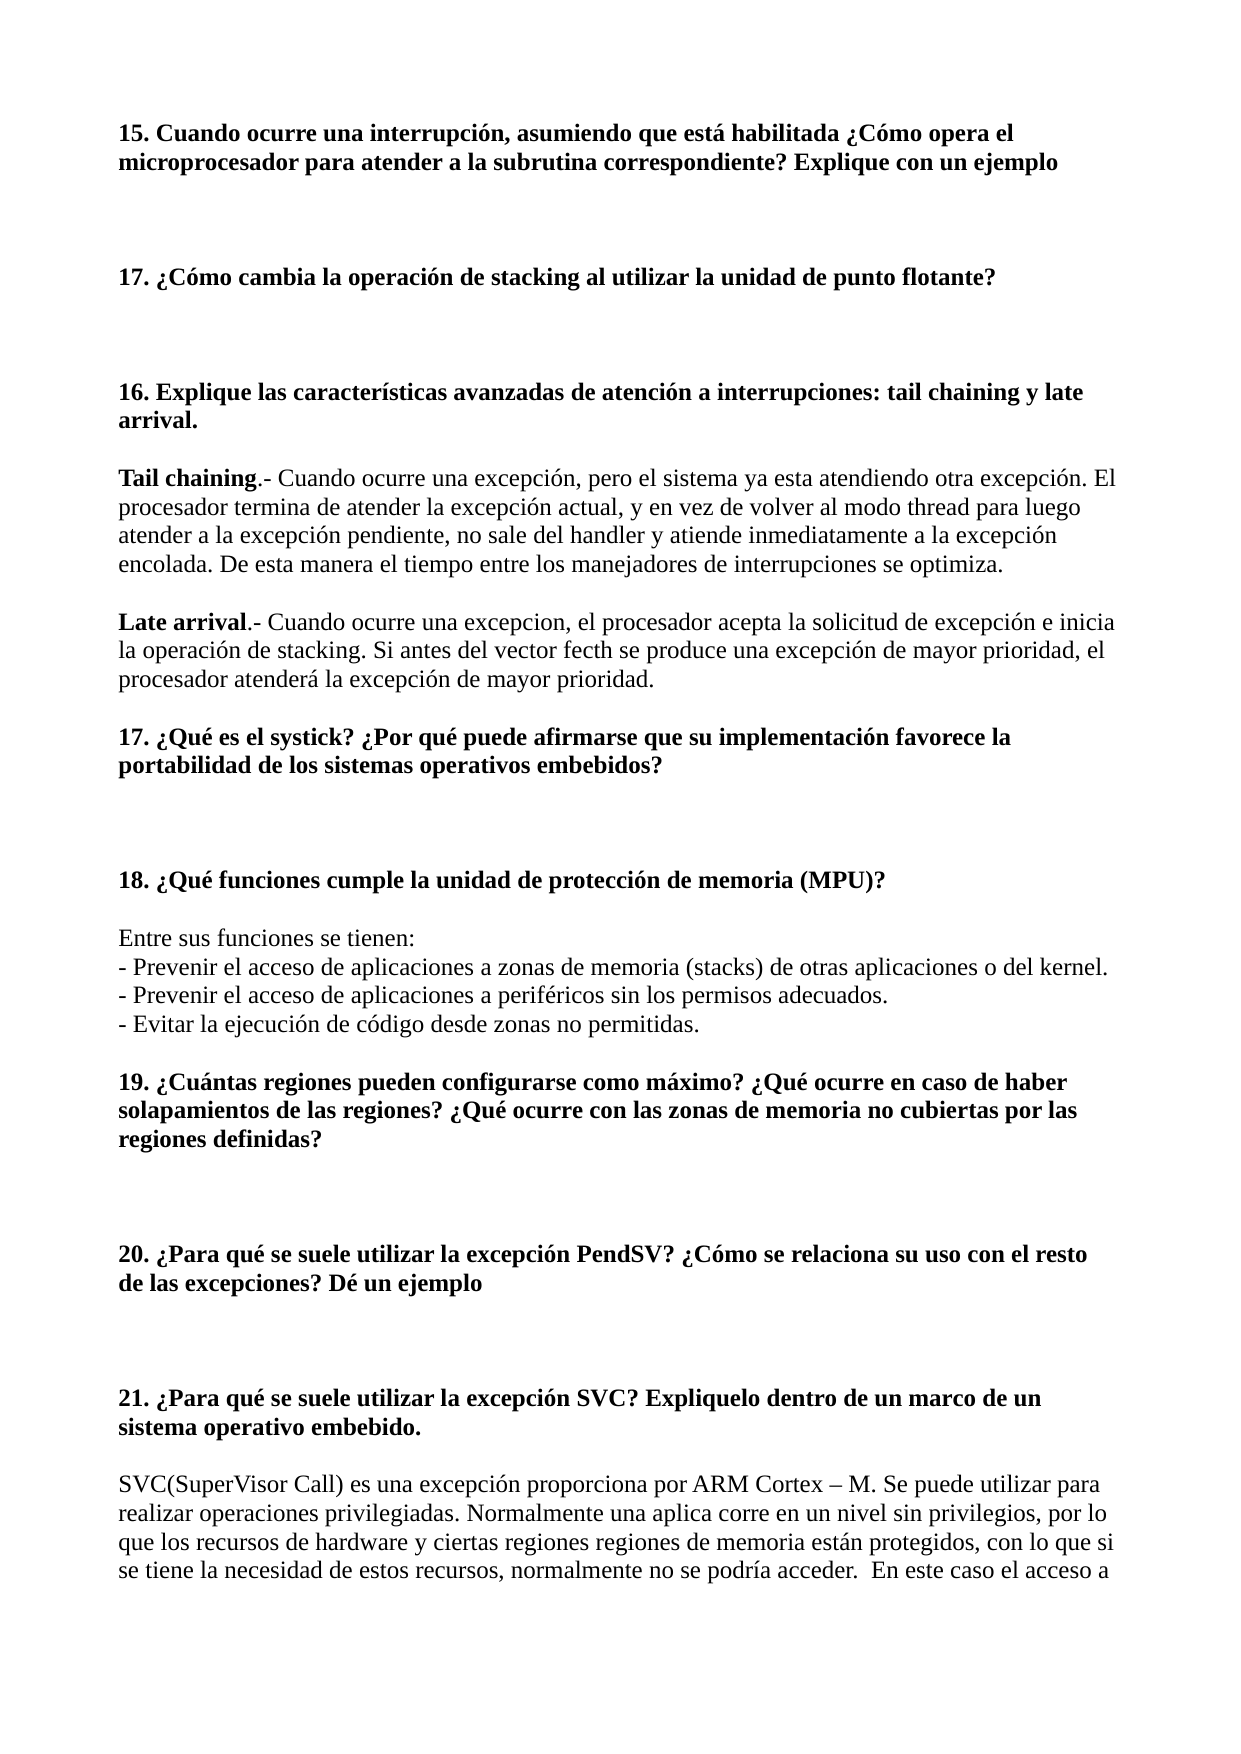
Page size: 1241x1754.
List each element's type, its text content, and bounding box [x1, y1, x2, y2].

text Entre sus funciones se tienen: [118, 923, 1122, 952]
text portabilidad de los sistemas operativos embebidos? [118, 751, 1122, 779]
text arrival. [118, 406, 1122, 434]
text de las excepciones? Dé un ejemplo [118, 1268, 1122, 1297]
text Late arrival.- Cuando ocurre una excepcion, el procesador acepta la solicitud de excepción e inicia la operación de stacking. Si antes del vector fecth se produce una excepción de mayor prioridad, el procesador atenderá la excepción de mayor prioridad. [118, 607, 1122, 693]
text 17. ¿Cómo cambia la operación de stacking al utilizar la unidad de punto flotante? [118, 262, 1122, 291]
text - Evitar la ejecución de código desde zonas no permitidas. [118, 1009, 1122, 1038]
text 21. ¿Para qué se suele utilizar la excepción SVC? Expliquelo dentro de un marco de un [118, 1383, 1122, 1412]
text microprocesador para atender a la subrutina correspondiente? Explique con un ejemplo [118, 147, 1122, 176]
text - Prevenir el acceso de aplicaciones a periféricos sin los permisos adecuados. [118, 981, 1122, 1009]
text 16. Explique las características avanzadas de atención a interrupciones: tail chaining y late [118, 377, 1122, 406]
text 18. ¿Qué funciones cumple la unidad de protección de memoria (MPU)? [118, 866, 1122, 894]
text 15. Cuando ocurre una interrupción, asumiendo que está habilitada ¿Cómo opera el [118, 118, 1122, 147]
text 19. ¿Cuántas regiones pueden configurarse como máximo? ¿Qué ocurre en caso de haber [118, 1067, 1122, 1096]
text 17. ¿Qué es el systick? ¿Por qué puede afirmarse que su implementación favorece la [118, 722, 1122, 751]
text 20. ¿Para qué se suele utilizar la excepción PendSV? ¿Cómo se relaciona su uso con el resto [118, 1239, 1122, 1268]
text Tail chaining.- Cuando ocurre una excepción, pero el sistema ya esta atendiendo otra excepción. El procesador termina de atender la excepción actual, y en vez de volver al modo thread para luego atender a la excepción pendiente, no sale del handler y atiende inmediatamente a la excepción encolada. De esta manera el tiempo entre los manejadores de interrupciones se optimiza. [118, 463, 1122, 578]
text regiones definidas? [118, 1124, 1122, 1153]
text SVC(SuperVisor Call) es una excepción proporciona por ARM Cortex – M. Se puede utilizar para realizar operaciones privilegiadas. Normalmente una aplica corre en un nivel sin privilegios, por lo que los recursos de hardware y ciertas regiones regiones de memoria están protegidos, con lo que si se tiene la necesidad de estos recursos, normalmente no se podría acceder. En este caso el acceso a [118, 1469, 1122, 1584]
text solapamientos de las regiones? ¿Qué ocurre con las zonas de memoria no cubiertas por las [118, 1096, 1122, 1124]
text - Prevenir el acceso de aplicaciones a zonas de memoria (stacks) de otras aplicaciones o del kernel. [118, 952, 1122, 981]
text sistema operativo embebido. [118, 1412, 1122, 1441]
